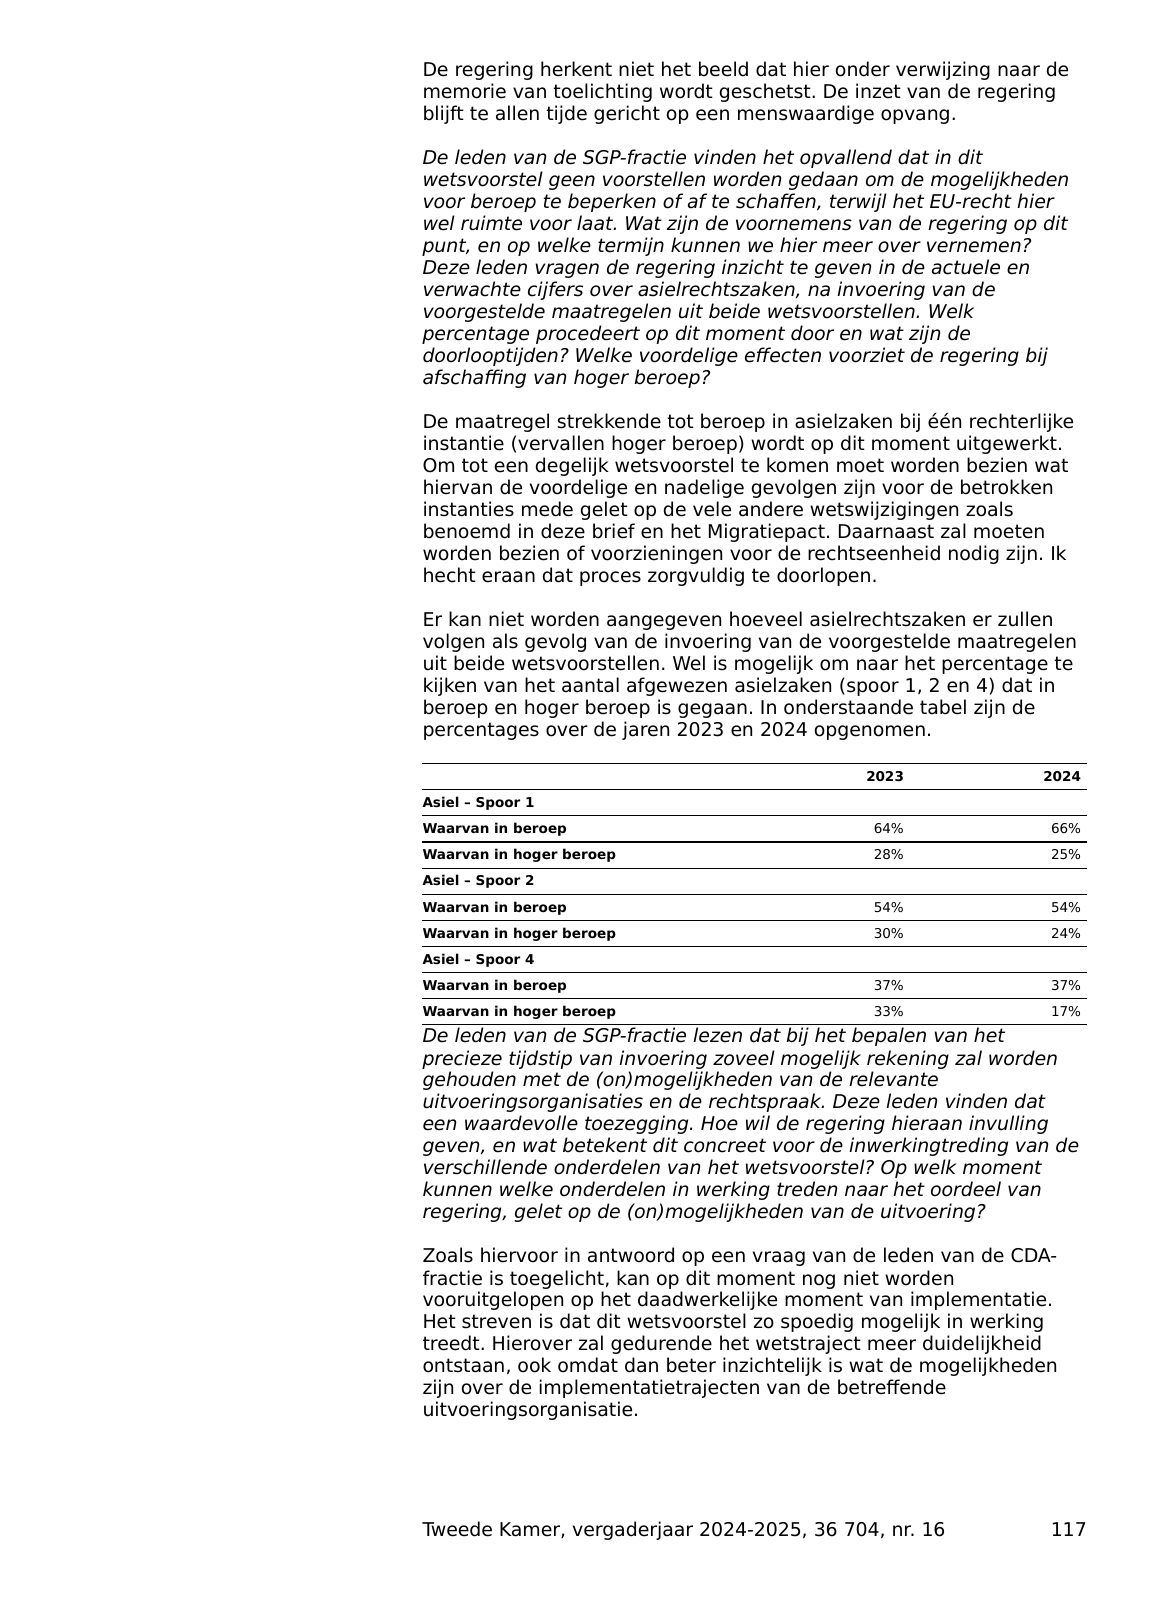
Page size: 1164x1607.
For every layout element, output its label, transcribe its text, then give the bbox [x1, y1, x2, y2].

table_cell 54% [732, 895, 909, 920]
text De maatregel strekkende tot beroep in asielzaken bij één rechterlijke instantie (vervallen hoger beroep) wordt op dit moment uitgewerkt. Om tot een degelijk wetsvoorstel te komen moet worden bezien wat hiervan de voordelige en nadelige gevolgen zijn voor de betrokken instanties mede gelet op de vele andere wetswijzigingen zoals benoemd in deze brief en het Migratiepact. Daarnaast zal moeten worden bezien of voorzieningen voor de rechtseenheid nodig zijn. Ik hecht eraan dat proces zorgvuldig te doorlopen. [422, 411, 1087, 587]
table_cell Asiel – Spoor 2 [422, 869, 732, 894]
table_cell 37% [910, 973, 1087, 998]
table_cell Waarvan in beroep [422, 895, 732, 920]
table_header 2024 [910, 764, 1087, 789]
table_header 2023 [732, 764, 909, 789]
table_cell 28% [732, 843, 909, 867]
text Zoals hiervoor in antwoord op een vraag van de leden van de CDA-fractie is toegelicht, kan op dit moment nog niet worden vooruitgelopen op het daadwerkelijke moment van implementatie. Het streven is dat dit wetsvoorstel zo spoedig mogelijk in werking treedt. Hierover zal gedurende het wetstraject meer duidelijkheid ontstaan, ook omdat dan beter inzichtelijk is wat de mogelijkheden zijn over de implementatietrajecten van de betreffende uitvoeringsorganisatie. [422, 1245, 1087, 1421]
text De regering herkent niet het beeld dat hier onder verwijzing naar de memorie van toelichting wordt geschetst. De inzet van de regering blijft te allen tijde gericht op een menswaardige opvang. [422, 59, 1087, 125]
table_cell Waarvan in hoger beroep [422, 921, 732, 946]
table_cell Waarvan in hoger beroep [422, 999, 732, 1024]
table_cell 25% [910, 843, 1087, 867]
table_cell [910, 790, 1087, 815]
table_cell 17% [910, 999, 1087, 1024]
table_cell 66% [910, 816, 1087, 841]
text Er kan niet worden aangegeven hoeveel asielrechtszaken er zullen volgen als gevolg van de invoering van de voorgestelde maatregelen uit beide wetsvoorstellen. Wel is mogelijk om naar het percentage te kijken van het aantal afgewezen asielzaken (spoor 1, 2 en 4) dat in beroep en hoger beroep is gegaan. In onderstaande tabel zijn de percentages over de jaren 2023 en 2024 opgenomen. [422, 609, 1087, 741]
table_cell [732, 869, 909, 894]
table_cell [732, 947, 909, 972]
table_cell 37% [732, 973, 909, 998]
table_cell 24% [910, 921, 1087, 946]
table_cell Waarvan in beroep [422, 973, 732, 998]
table_cell Waarvan in hoger beroep [422, 843, 732, 867]
table_cell Asiel – Spoor 1 [422, 790, 732, 815]
table_cell [910, 947, 1087, 972]
text De leden van de SGP-fractie lezen dat bij het bepalen van het precieze tijdstip van invoering zoveel mogelijk rekening zal worden gehouden met de (on)mogelijkheden van de relevante uitvoeringsorganisaties en de rechtspraak. Deze leden vinden dat een waardevolle toezegging. Hoe wil de regering hieraan invulling geven, en wat betekent dit concreet voor de inwerkingtreding van de verschillende onderdelen van het wetsvoorstel? Op welk moment kunnen welke onderdelen in werking treden naar het oordeel van regering, gelet op de (on)mogelijkheden van de uitvoering? [422, 1025, 1087, 1223]
table_cell 33% [732, 999, 909, 1024]
table_header [422, 764, 732, 789]
table_cell [910, 869, 1087, 894]
table_cell 64% [732, 816, 909, 841]
table_cell [732, 790, 909, 815]
table_cell 54% [910, 895, 1087, 920]
table_cell Waarvan in beroep [422, 816, 732, 841]
table_cell Asiel – Spoor 4 [422, 947, 732, 972]
table_cell 30% [732, 921, 909, 946]
text De leden van de SGP-fractie vinden het opvallend dat in dit wetsvoorstel geen voorstellen worden gedaan om de mogelijkheden voor beroep te beperken of af te schaffen, terwijl het EU-recht hier wel ruimte voor laat. Wat zijn de voornemens van de regering op dit punt, en op welke termijn kunnen we hier meer over vernemen? Deze leden vragen de regering inzicht te geven in de actuele en verwachte cijfers over asielrechtszaken, na invoering van de voorgestelde maatregelen uit beide wetsvoorstellen. Welk percentage procedeert op dit moment door en wat zijn de doorlooptijden? Welke voordelige effecten voorziet de regering bij afschaffing van hoger beroep? [422, 147, 1087, 389]
